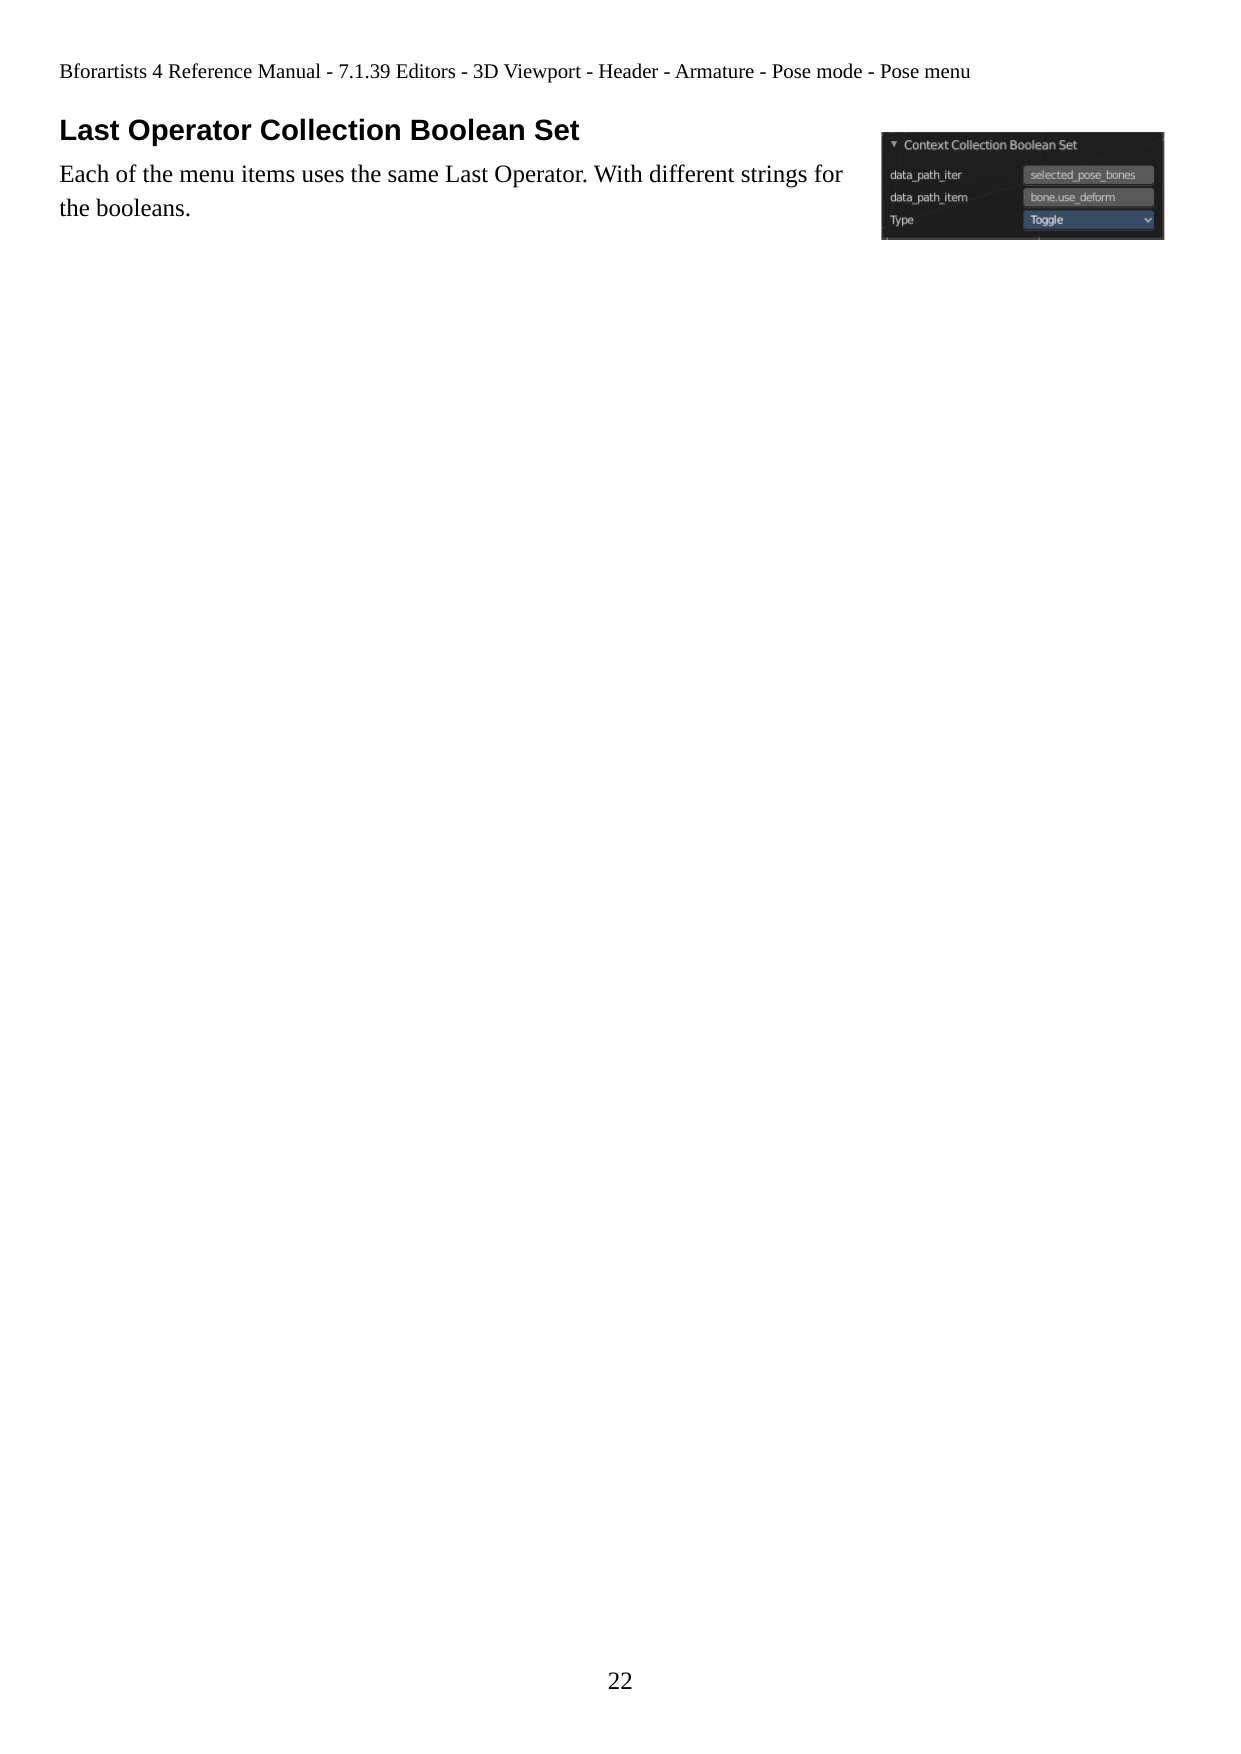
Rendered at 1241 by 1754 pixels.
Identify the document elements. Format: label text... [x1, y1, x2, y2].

subtitle Last Operator Collection Boolean Set [59, 113, 1181, 146]
picture [881, 132, 1165, 240]
text Each of the menu items uses the same Last Operator. With different strings for the booleans. [59, 159, 881, 222]
